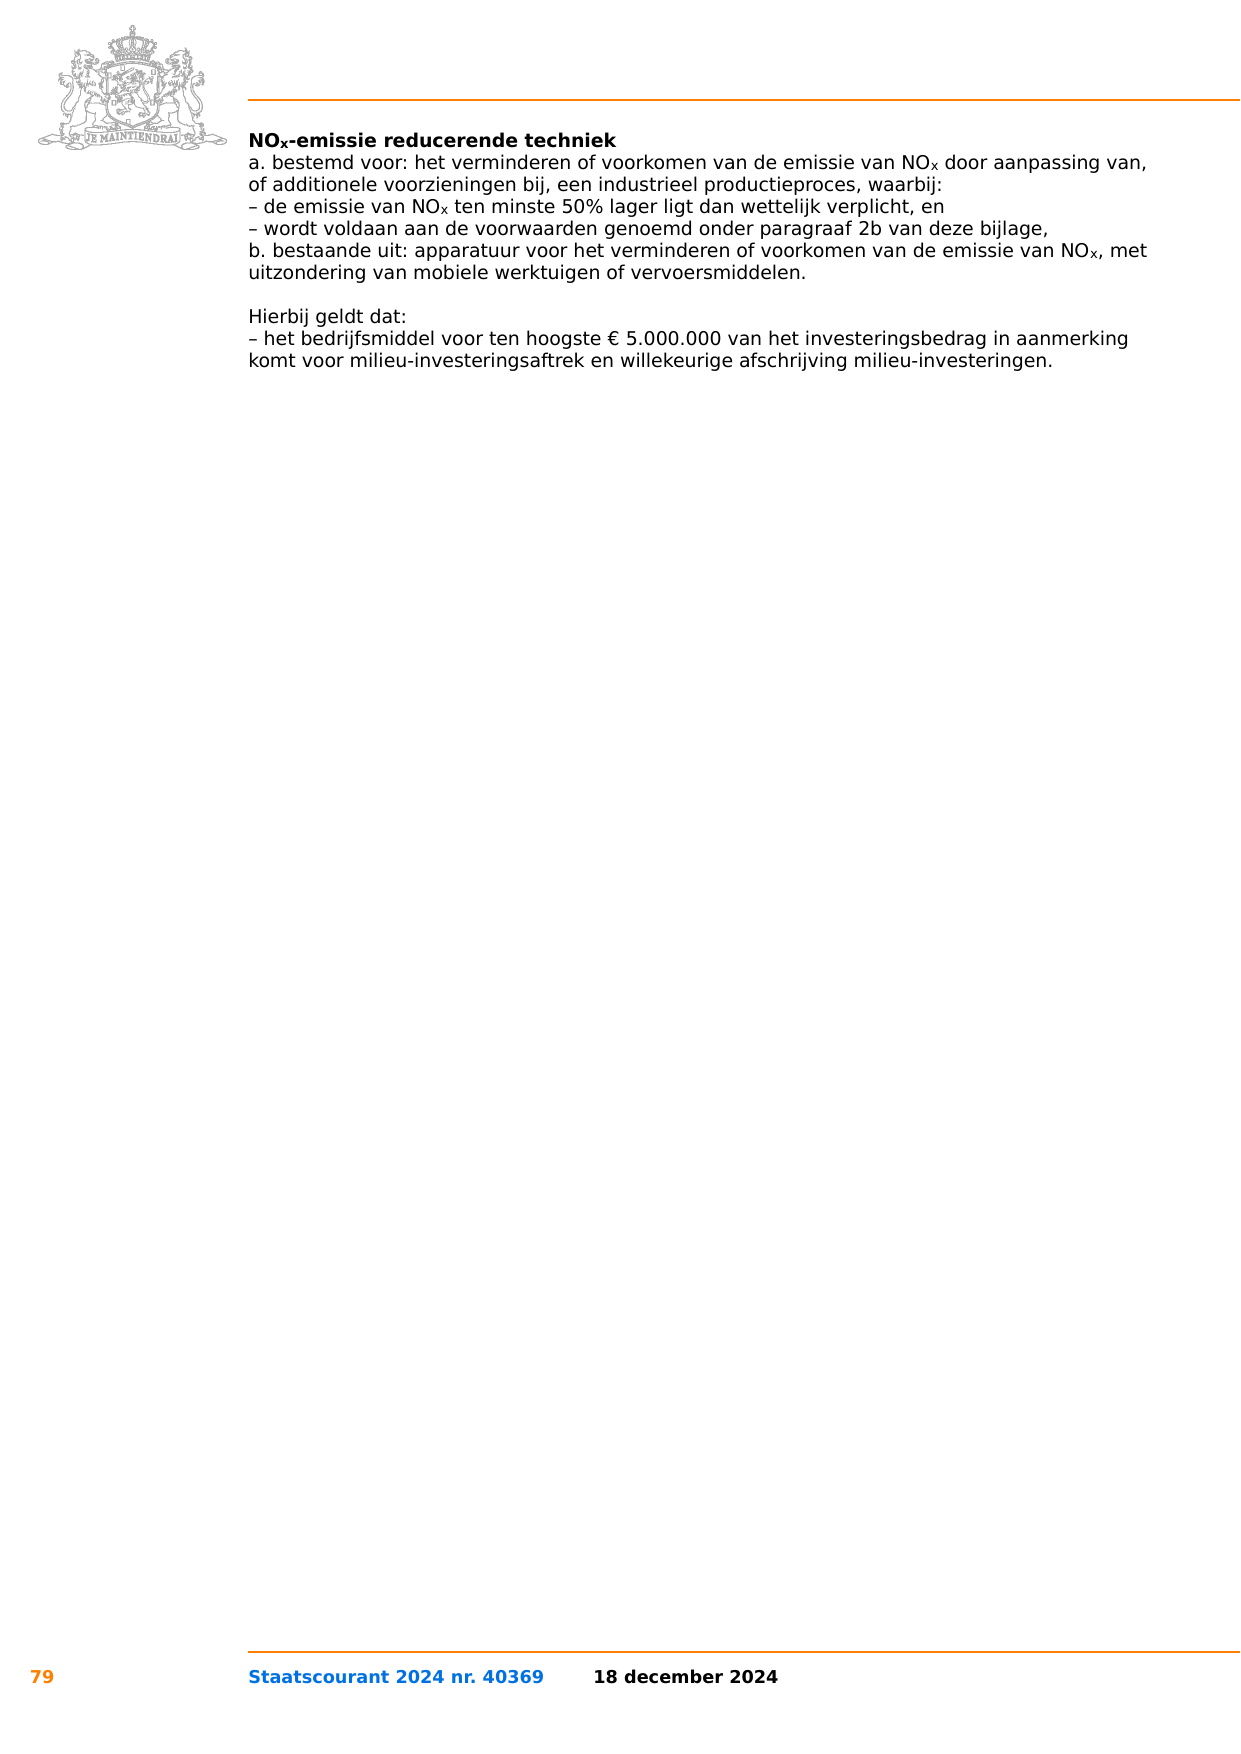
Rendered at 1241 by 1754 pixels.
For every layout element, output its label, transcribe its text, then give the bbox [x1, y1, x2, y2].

picture [38, 25, 227, 150]
text Hierbij geldt dat: [248, 306, 1163, 328]
text b. bestaande uit: apparatuur voor het verminderen of voorkomen van de emissie van NOx, met uitzondering van mobiele werktuigen of vervoersmiddelen. [248, 240, 1163, 284]
text NOx-emissie reducerende techniek [248, 130, 1163, 152]
text – wordt voldaan aan de voorwaarden genoemd onder paragraaf 2b van deze bijlage, [248, 218, 1163, 240]
text – het bedrijfsmiddel voor ten hoogste € 5.000.000 van het investeringsbedrag in aanmerking komt voor milieu-investeringsaftrek en willekeurige afschrijving milieu-investeringen. [248, 328, 1163, 372]
text a. bestemd voor: het verminderen of voorkomen van de emissie van NOx door aanpassing van, of additionele voorzieningen bij, een industrieel productieproces, waarbij: [248, 152, 1163, 196]
text – de emissie van NOx ten minste 50% lager ligt dan wettelijk verplicht, en [248, 196, 1163, 218]
